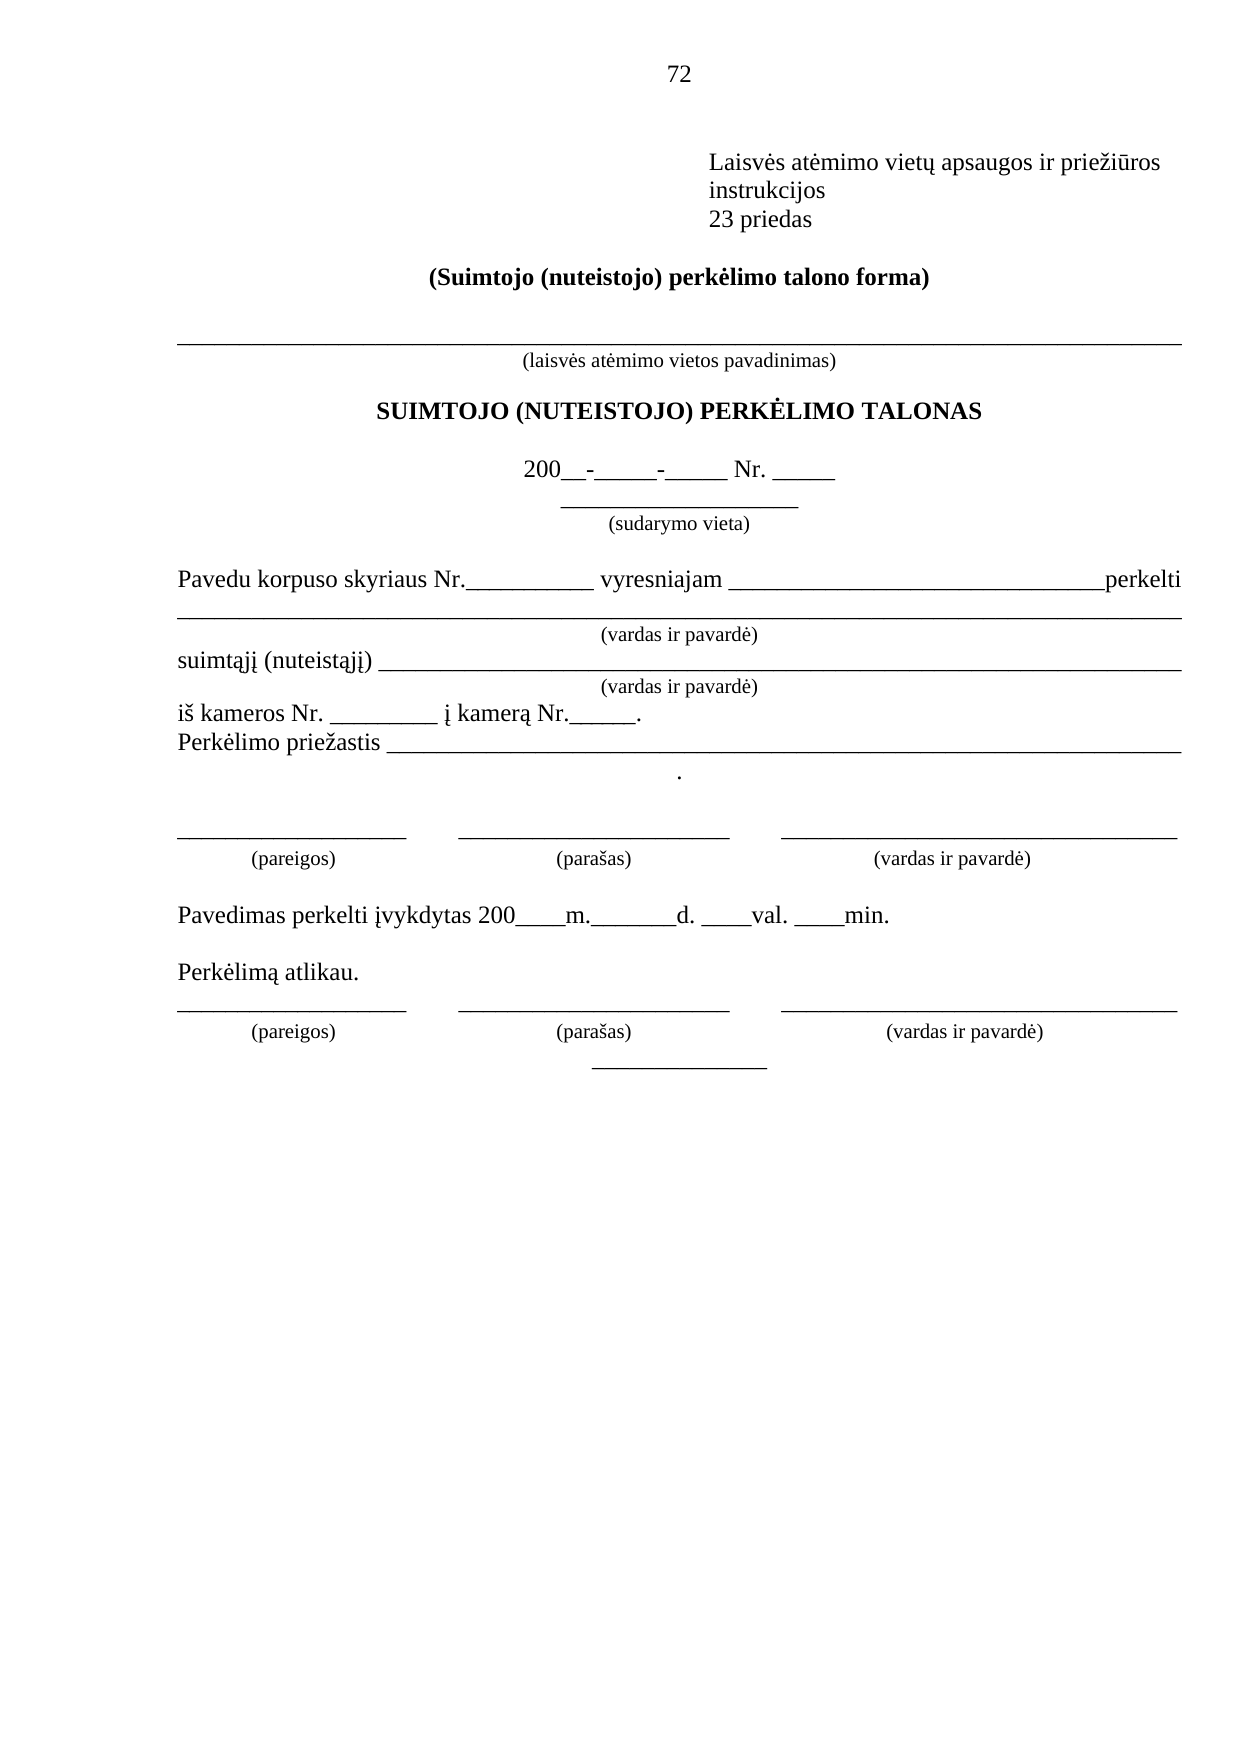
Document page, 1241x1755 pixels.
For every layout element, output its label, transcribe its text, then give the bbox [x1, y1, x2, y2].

text ___________________ [177, 482, 1181, 511]
text Perkėlimą atlikau. [177, 957, 1181, 986]
text 23 priedas [177, 204, 1181, 233]
text suimtąjį (nuteistąjį) [177, 646, 1181, 674]
text 200__-_____-_____ Nr. _____ [177, 454, 1181, 482]
text ______________ [177, 1043, 1181, 1072]
text Laisvės atėmimo vietų apsaugos ir priežiūros [177, 147, 1181, 176]
text (pareigos) (parašas) (vardas ir pavardė) [177, 1015, 1181, 1043]
text (vardas ir pavardė) [177, 674, 1181, 698]
text (vardas ir pavardė) [177, 622, 1181, 646]
text Pavedimas perkelti įvykdytas 200____m. d. ____val. ____min. [177, 900, 1181, 928]
text . [177, 756, 1181, 785]
text instrukcijos [177, 176, 1181, 204]
text Perkėlimo priežastis [177, 727, 1181, 756]
text iš kameros Nr. į kamerą Nr. . [177, 698, 1181, 727]
text (pareigos) (parašas) (vardas ir pavardė) [177, 842, 1181, 871]
text (sudarymo vieta) [177, 511, 1181, 535]
text SUIMTOJO (NUTEISTOJO) PERKĖLIMO TALONAS [177, 396, 1181, 425]
text Pavedu korpuso skyriaus Nr. vyresniajam perkelti [177, 564, 1181, 593]
text (laisvės atėmimo vietos pavadinimas) [177, 348, 1181, 372]
text (Suimtojo (nuteistojo) perkėlimo talono forma) [177, 262, 1181, 291]
